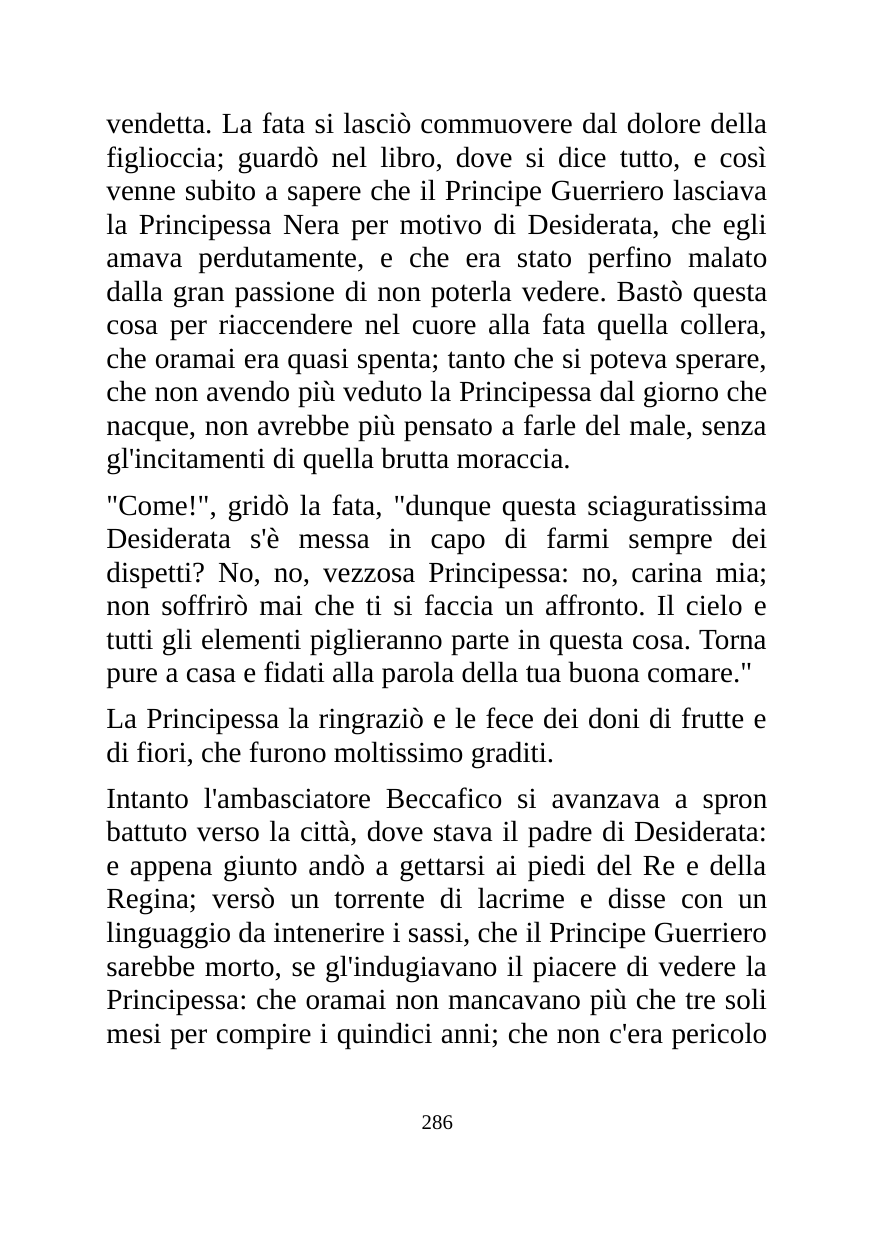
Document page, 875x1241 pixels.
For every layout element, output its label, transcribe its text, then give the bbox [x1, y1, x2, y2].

text "Come!", gridò la fata, "dunque questa sciaguratissima Desiderata s'è messa in capo di farmi sempre dei dispetti? No, no, vezzosa Principessa: no, carina mia; non soffrirò mai che ti si faccia un affronto. Il cielo e tutti gli elementi piglieranno parte in questa cosa. Torna pure a casa e fidati alla parola della tua buona comare." [106, 488, 768, 689]
text vendetta. La fata si lasciò commuovere dal dolore della figlioccia; guardò nel libro, dove si dice tutto, e così venne subito a sapere che il Principe Guerriero lasciava la Principessa Nera per motivo di Desiderata, che egli amava perdutamente, e che era stato perfino malato dalla gran passione di non poterla vedere. Bastò questa cosa per riaccendere nel cuore alla fata quella collera, che oramai era quasi spenta; tanto che si poteva sperare, che non avendo più veduto la Principessa dal giorno che nacque, non avrebbe più pensato a farle del male, senza gl'incitamenti di quella brutta moraccia. [106, 106, 768, 475]
text Intanto l'ambasciatore Beccafico si avanzava a spron battuto verso la città, dove stava il padre di Desiderata: e appena giunto andò a gettarsi ai piedi del Re e della Regina; versò un torrente di lacrime e disse con un linguaggio da intenerire i sassi, che il Principe Guerriero sarebbe morto, se gl'indugiavano il piacere di vedere la Principessa: che oramai non mancavano più che tre soli mesi per compire i quindici anni; che non c'era pericolo [106, 781, 768, 1049]
text La Principessa la ringraziò e le fece dei doni di frutte e di fiori, che furono moltissimo graditi. [106, 701, 768, 768]
